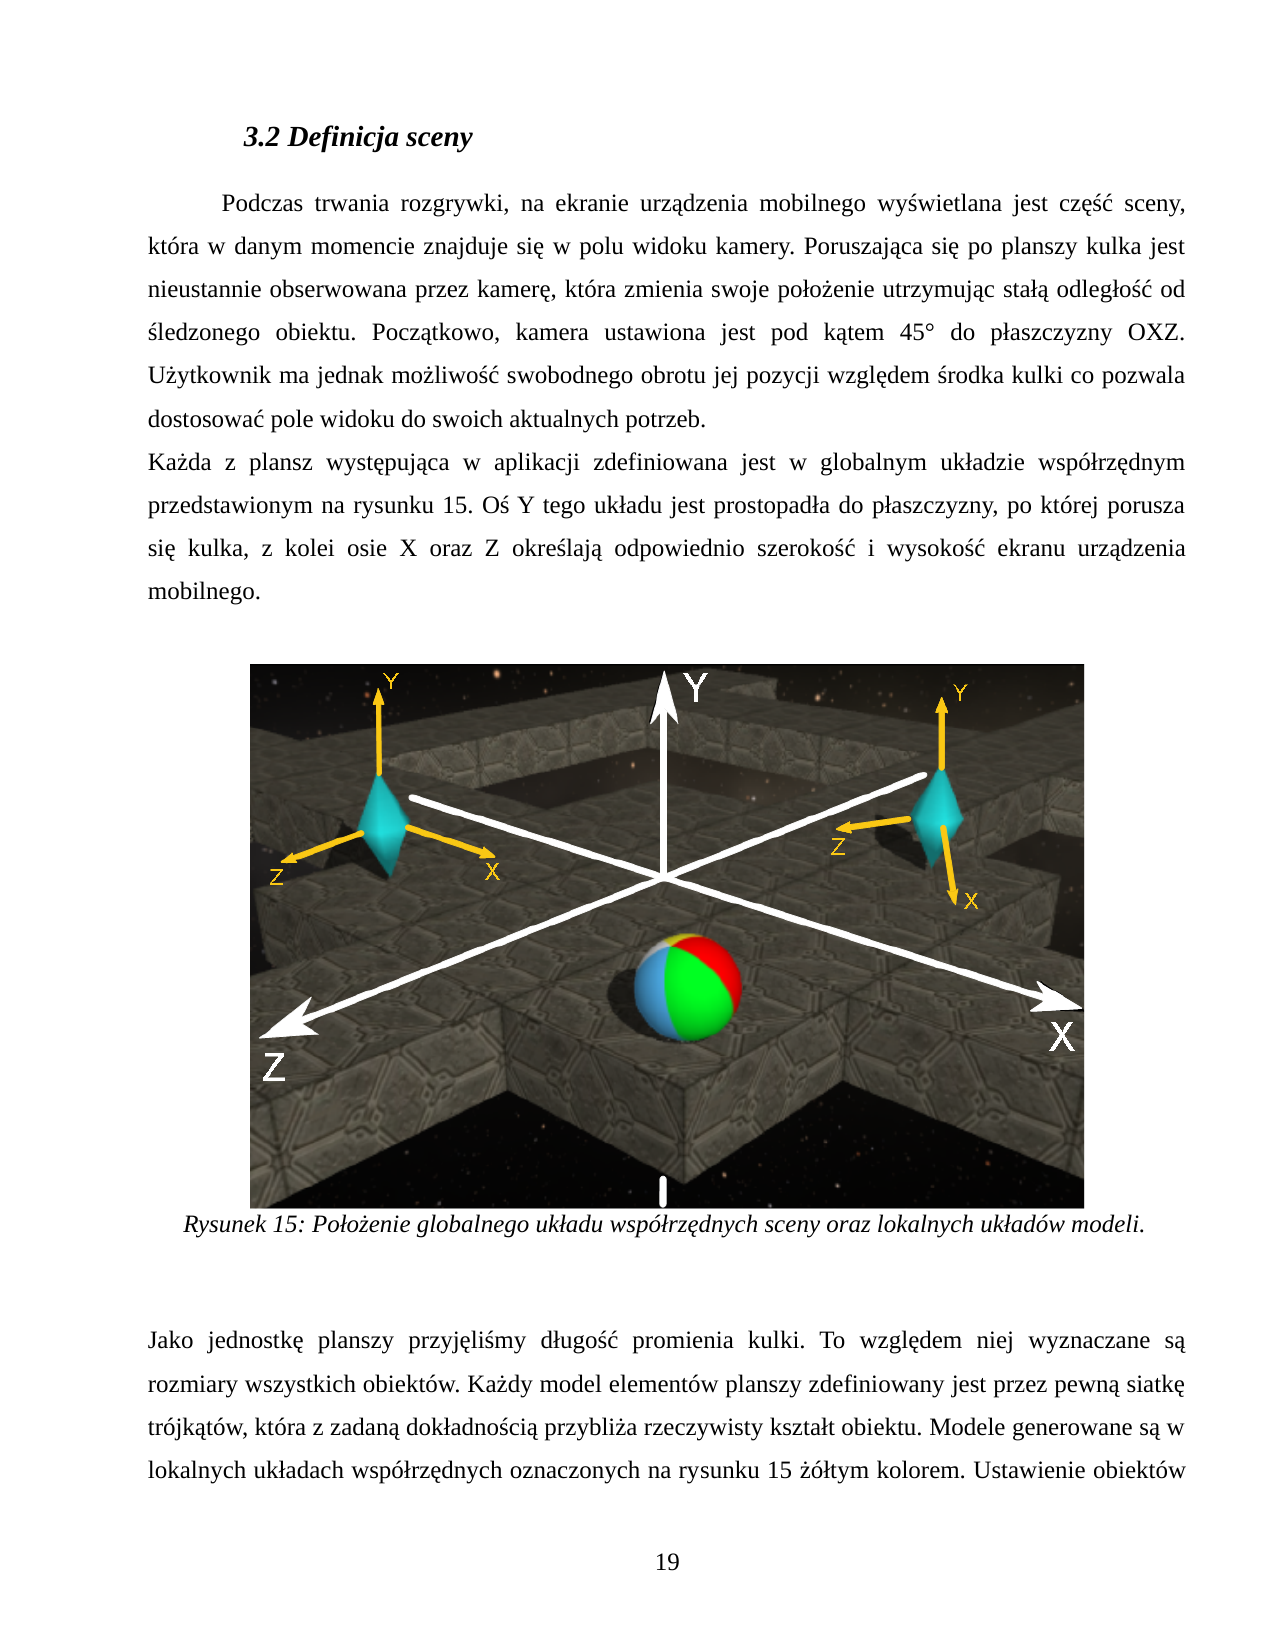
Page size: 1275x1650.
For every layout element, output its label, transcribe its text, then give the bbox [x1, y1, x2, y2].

subtitle Definicja sceny [236, 119, 1186, 153]
text Rysunek 15: Położenie globalnego układu współrzędnych sceny oraz lokalnych układów modeli. [183, 676, 1151, 1237]
text Każda z plansz występująca w aplikacji zdefiniowana jest w globalnym układzie współrzędnym przedstawionym na rysunku 15. Oś Y tego układu jest prostopadła do płaszczyzny, po której porusza się kulka, z kolei osie X oraz Z określają odpowiednio szerokość i wysokość ekranu urządzenia mobilnego. [148, 447, 1186, 605]
text Jako jednostkę planszy przyjęliśmy długość promienia kulki. To względem niej wyznaczane są rozmiary wszystkich obiektów. Każdy model elementów planszy zdefiniowany jest przez pewną siatkę trójkątów, która z zadaną dokładnością przybliża rzeczywisty kształt obiektu. Modele generowane są w lokalnych układach współrzędnych oznaczonych na rysunku 15 żółtym kolorem. Ustawienie obiektów [148, 1326, 1186, 1484]
text Podczas trwania rozgrywki, na ekranie urządzenia mobilnego wyświetlana jest część sceny, która w danym momencie znajduje się w polu widoku kamery. Poruszająca się po planszy kulka jest nieustannie obserwowana przez kamerę, która zmienia swoje położenie utrzymując stałą odległość od śledzonego obiektu. Początkowo, kamera ustawiona jest pod kątem 45° do płaszczyzny OXZ. Użytkownik ma jednak możliwość swobodnego obrotu jej pozycji względem środka kulki co pozwala dostosować pole widoku do swoich aktualnych potrzeb. [148, 188, 1186, 432]
picture [249, 663, 1085, 1209]
